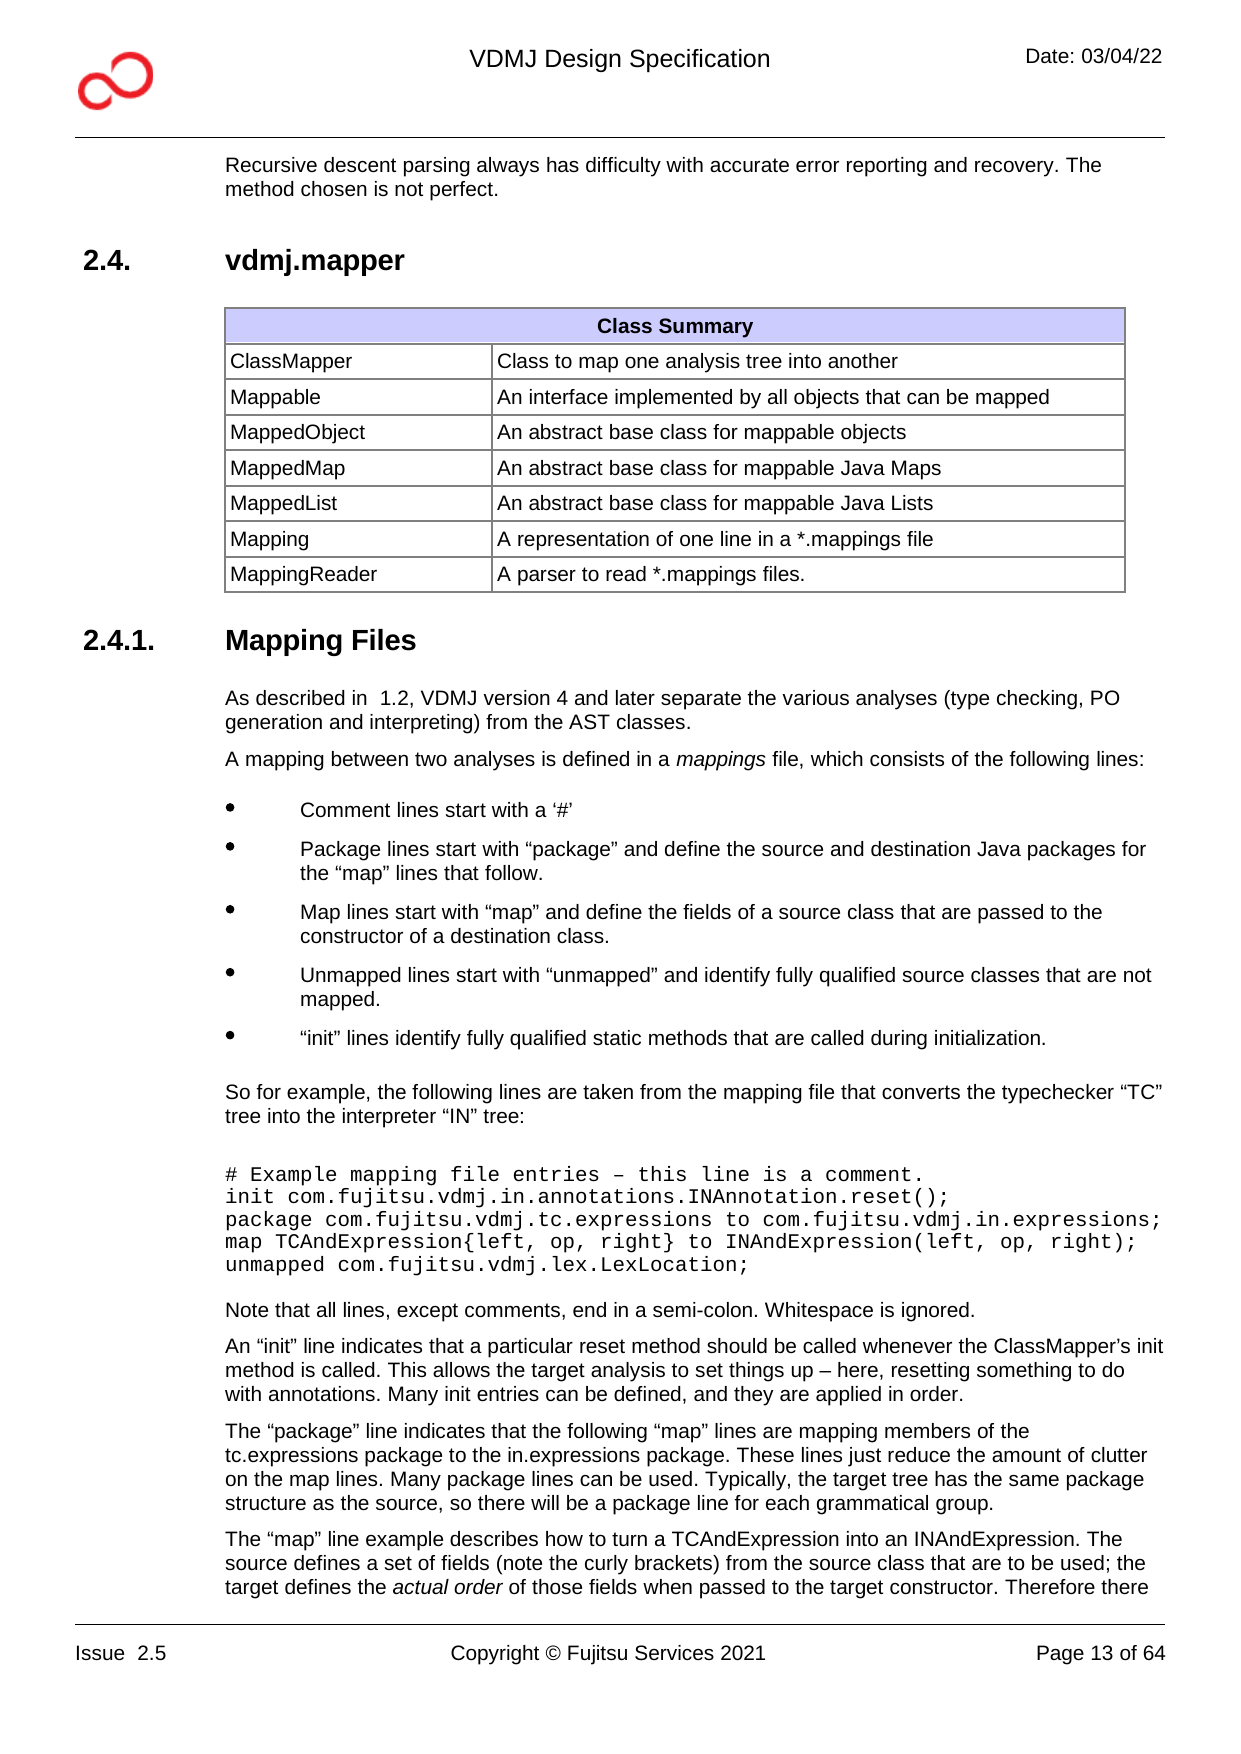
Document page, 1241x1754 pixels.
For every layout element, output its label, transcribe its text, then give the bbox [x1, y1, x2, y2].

text Note that all lines, except comments, end in a semi-colon. Whitespace is ignored. [225, 1298, 1165, 1322]
text So for example, the following lines are taken from the mapping file that converts the typechecker “TC” tree into the interpreter “IN” tree: [225, 1080, 1165, 1128]
table_cell Mapping [226, 522, 491, 556]
text An “init” line indicates that a particular reset method should be called whenever the ClassMapper’s init method is called. This allows the target analysis to set things up – here, resetting something to do with annotations. Many init entries can be defined, and they are applied in order. [225, 1334, 1165, 1406]
table_cell An abstract base class for mappable Java Maps [493, 451, 1124, 484]
table_cell Mappable [226, 380, 491, 413]
text A mapping between two analyses is defined in a mappings file, which consists of the following lines: [225, 747, 1165, 771]
picture [78, 44, 153, 120]
list Package lines start with “package” and define the source and destination Java packages for the “map” lines that follow. [225, 837, 1165, 885]
text package com.fujitsu.vdmj.tc.expressions to com.fujitsu.vdmj.in.expressions; [225, 1208, 1165, 1231]
text As described in 1.2., VDMJ version 4 and later separate the various analyses (type checking, PO generation and interpreting) from the AST classes. [225, 687, 1165, 734]
table_cell An abstract base class for mappable objects [493, 416, 1124, 449]
table_cell MappedList [226, 487, 491, 520]
list “init” lines identify fully qualified static methods that are called during initialization. [225, 1026, 1165, 1050]
table_cell An interface implemented by all objects that can be mapped [493, 380, 1124, 413]
table_cell MappingReader [226, 558, 491, 591]
text The “map” line example describes how to turn a TCAndExpression into an INAndExpression. The source defines a set of fields (note the curly brackets) from the source class that are to be used; the target defines the actual order of those fields when passed to the target constructor. Therefore there [225, 1527, 1165, 1599]
text map TCAndExpression{left, op, right} to INAndExpression(left, op, right); [225, 1231, 1165, 1253]
table_cell Class to map one analysis tree into another [493, 345, 1124, 378]
table_cell A parser to read *.mappings files. [493, 558, 1124, 591]
table_cell An abstract base class for mappable Java Lists [493, 487, 1124, 520]
table_cell ClassMapper [226, 345, 491, 378]
table_cell A representation of one line in a *.mappings file [493, 522, 1124, 556]
list Unmapped lines start with “unmapped” and identify fully qualified source classes that are not mapped. [225, 963, 1165, 1011]
table_cell MappedMap [226, 451, 491, 484]
table_cell MappedObject [226, 416, 491, 449]
list Map lines start with “map” and define the fields of a source class that are passed to the constructor of a destination class. [225, 900, 1165, 948]
text # Example mapping file entries – this line is a comment. [225, 1163, 1165, 1186]
text The “package” line indicates that the following “map” lines are mapping members of the tc.expressions package to the in.expressions package. These lines just reduce the amount of clutter on the map lines. Many package lines can be used. Typically, the target tree has the same package structure as the source, so there will be a package line for each grammatical group. [225, 1419, 1165, 1515]
subtitle Mapping Files [75, 623, 1165, 657]
text Recursive descent parsing always has difficulty with accurate error reporting and recovery. The method chosen is not perfect. [225, 153, 1165, 201]
text init com.fujitsu.vdmj.in.annotations.INAnnotation.reset(); [225, 1186, 1165, 1208]
text unmapped com.fujitsu.vdmj.lex.LexLocation; [225, 1253, 1165, 1276]
list Comment lines start with a ‘#’ [225, 798, 1165, 822]
subtitle vdmj.mapper [75, 243, 1165, 277]
table_header Class Summary [226, 309, 1124, 342]
